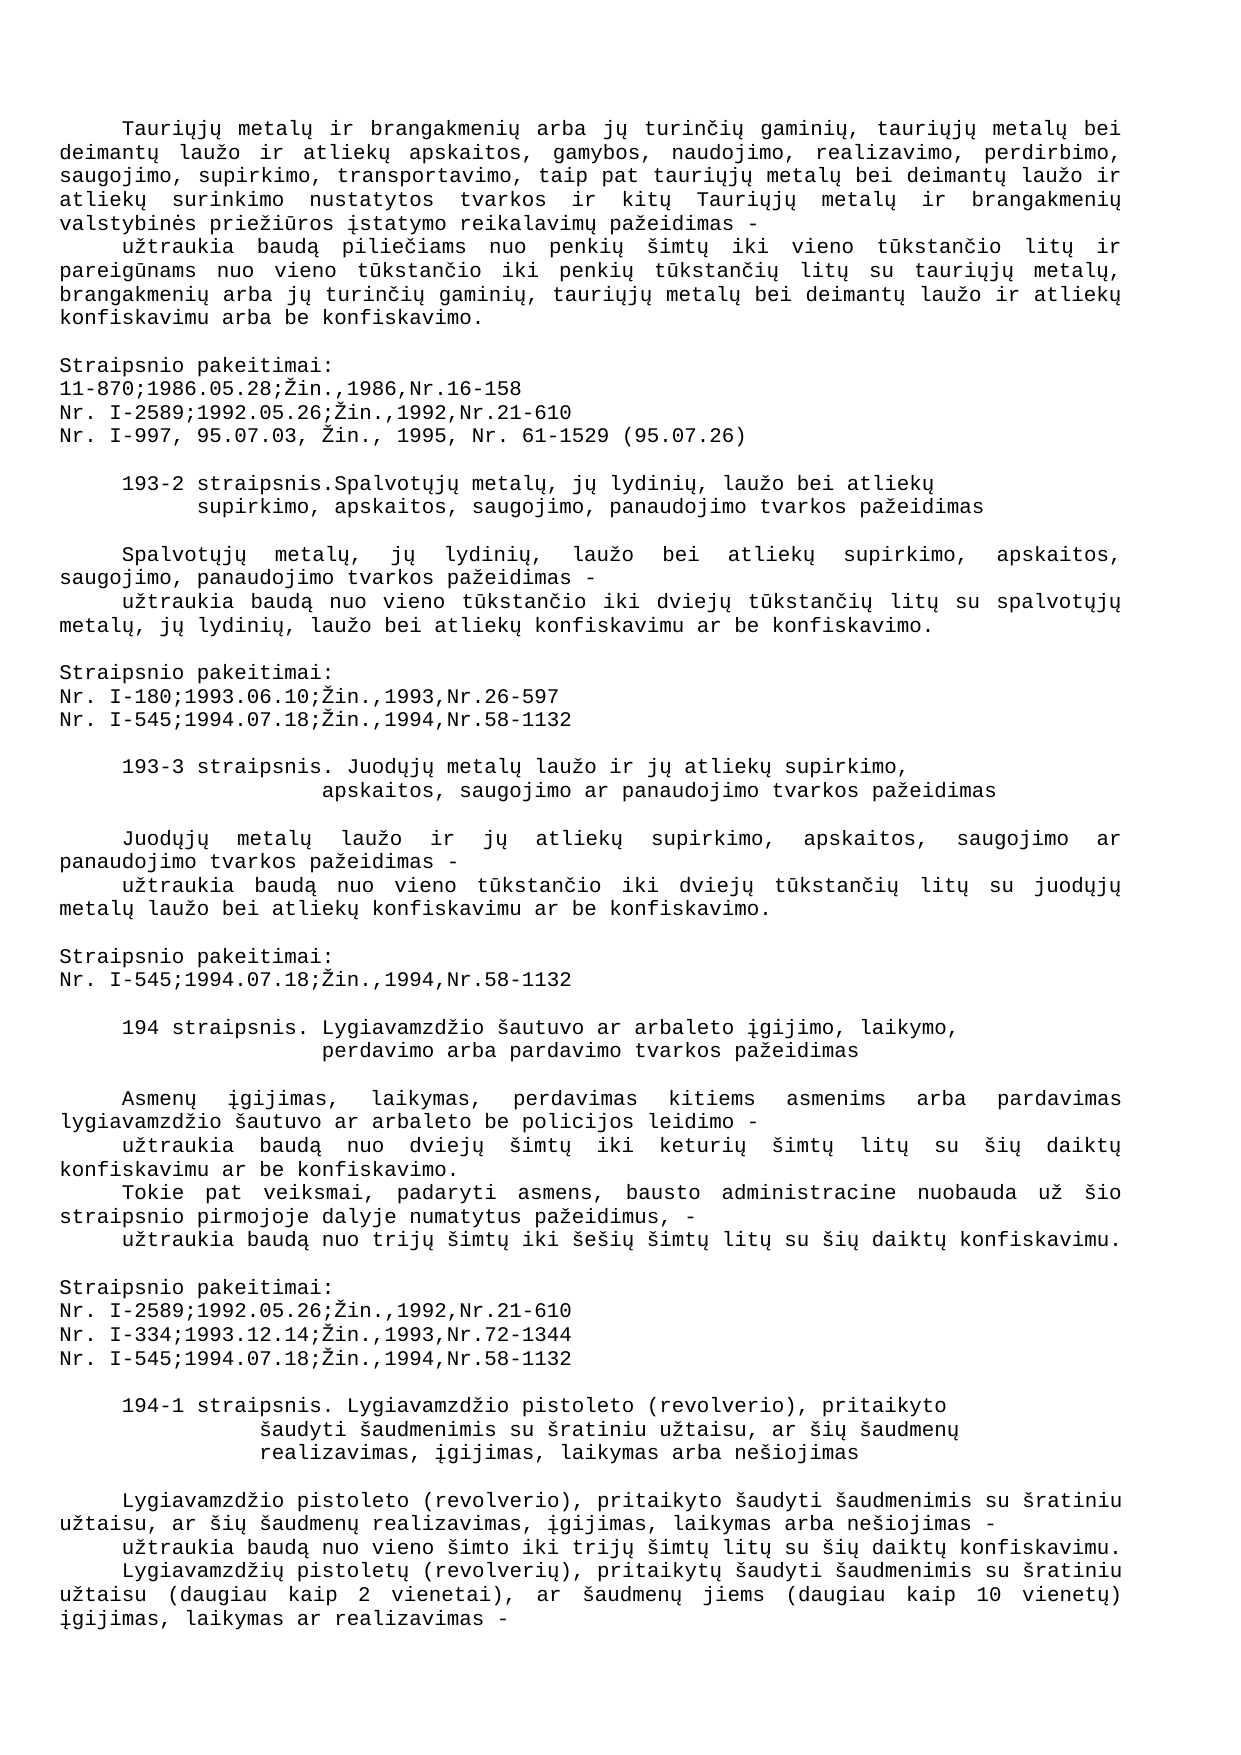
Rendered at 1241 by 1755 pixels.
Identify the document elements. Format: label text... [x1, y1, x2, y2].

text 194 straipsnis. Lygiavamzdžio šautuvo ar arbaleto įgijimo, laikymo, [59, 1017, 1122, 1040]
text Nr. I-545;1994.07.18;Žin.,1994,Nr.58-1132 [59, 969, 1122, 993]
text perdavimo arba pardavimo tvarkos pažeidimas [59, 1040, 1122, 1064]
text Asmenų įgijimas, laikymas, perdavimas kitiems asmenims arba pardavimas lygiavamzdžio šautuvo ar arbaleto be policijos leidimo - [59, 1088, 1122, 1135]
text Straipsnio pakeitimai: [59, 354, 1122, 378]
text apskaitos, saugojimo ar panaudojimo tvarkos pažeidimas [59, 780, 1122, 804]
text Lygiavamzdžio pistoleto (revolverio), pritaikyto šaudyti šaudmenimis su šratiniu užtaisu, ar šių šaudmenų realizavimas, įgijimas, laikymas arba nešiojimas - [59, 1489, 1122, 1537]
text supirkimo, apskaitos, saugojimo, panaudojimo tvarkos pažeidimas [59, 496, 1122, 520]
text Nr. I-997, 95.07.03, Žin., 1995, Nr. 61-1529 (95.07.26) [59, 426, 1122, 449]
text Nr. I-2589;1992.05.26;Žin.,1992,Nr.21-610 [59, 1300, 1122, 1324]
text Tauriųjų metalų ir brangakmenių arba jų turinčių gaminių, tauriųjų metalų bei deimantų laužo ir atliekų apskaitos, gamybos, naudojimo, realizavimo, perdirbimo, saugojimo, supirkimo, transportavimo, taip pat tauriųjų metalų bei deimantų laužo ir atliekų surinkimo nustatytos tvarkos ir kitų Tauriųjų metalų ir brangakmenių valstybinės priežiūros įstatymo reikalavimų pažeidimas - [59, 118, 1122, 236]
text 11-870;1986.05.28;Žin.,1986,Nr.16-158 [59, 378, 1122, 402]
text užtraukia baudą nuo dviejų šimtų iki keturių šimtų litų su šių daiktų konfiskavimu ar be konfiskavimo. [59, 1135, 1122, 1182]
text Nr. I-545;1994.07.18;Žin.,1994,Nr.58-1132 [59, 709, 1122, 733]
text Nr. I-2589;1992.05.26;Žin.,1992,Nr.21-610 [59, 402, 1122, 426]
text Straipsnio pakeitimai: [59, 946, 1122, 969]
text Lygiavamzdžių pistoletų (revolverių), pritaikytų šaudyti šaudmenimis su šratiniu užtaisu (daugiau kaip 2 vienetai), ar šaudmenų jiems (daugiau kaip 10 vienetų) įgijimas, laikymas ar realizavimas - [59, 1561, 1122, 1631]
text šaudyti šaudmenimis su šratiniu užtaisu, ar šių šaudmenų [59, 1419, 1122, 1442]
text Juodųjų metalų laužo ir jų atliekų supirkimo, apskaitos, saugojimo ar panaudojimo tvarkos pažeidimas - [59, 827, 1122, 875]
text užtraukia baudą nuo vieno šimto iki trijų šimtų litų su šių daiktų konfiskavimu. [59, 1537, 1122, 1561]
text Nr. I-180;1993.06.10;Žin.,1993,Nr.26-597 [59, 686, 1122, 709]
text užtraukia baudą nuo trijų šimtų iki šešių šimtų litų su šių daiktų konfiskavimu. [59, 1229, 1122, 1253]
text užtraukia baudą piliečiams nuo penkių šimtų iki vieno tūkstančio litų ir pareigūnams nuo vieno tūkstančio iki penkių tūkstančių litų su tauriųjų metalų, brangakmenių arba jų turinčių gaminių, tauriųjų metalų bei deimantų laužo ir atliekų konfiskavimu arba be konfiskavimo. [59, 236, 1122, 331]
text 193-2 straipsnis.Spalvotųjų metalų, jų lydinių, laužo bei atliekų [59, 473, 1122, 496]
text Straipsnio pakeitimai: [59, 1277, 1122, 1300]
text užtraukia baudą nuo vieno tūkstančio iki dviejų tūkstančių litų su spalvotųjų metalų, jų lydinių, laužo bei atliekų konfiskavimu ar be konfiskavimo. [59, 591, 1122, 638]
text 194-1 straipsnis. Lygiavamzdžio pistoleto (revolverio), pritaikyto [59, 1395, 1122, 1419]
text realizavimas, įgijimas, laikymas arba nešiojimas [59, 1442, 1122, 1466]
text Tokie pat veiksmai, padaryti asmens, bausto administracine nuobauda už šio straipsnio pirmojoje dalyje numatytus pažeidimus, - [59, 1182, 1122, 1229]
text Spalvotųjų metalų, jų lydinių, laužo bei atliekų supirkimo, apskaitos, saugojimo, panaudojimo tvarkos pažeidimas - [59, 544, 1122, 591]
text Nr. I-545;1994.07.18;Žin.,1994,Nr.58-1132 [59, 1348, 1122, 1371]
text 193-3 straipsnis. Juodųjų metalų laužo ir jų atliekų supirkimo, [59, 757, 1122, 780]
text Nr. I-334;1993.12.14;Žin.,1993,Nr.72-1344 [59, 1324, 1122, 1348]
text užtraukia baudą nuo vieno tūkstančio iki dviejų tūkstančių litų su juodųjų metalų laužo bei atliekų konfiskavimu ar be konfiskavimo. [59, 875, 1122, 922]
text Straipsnio pakeitimai: [59, 662, 1122, 686]
